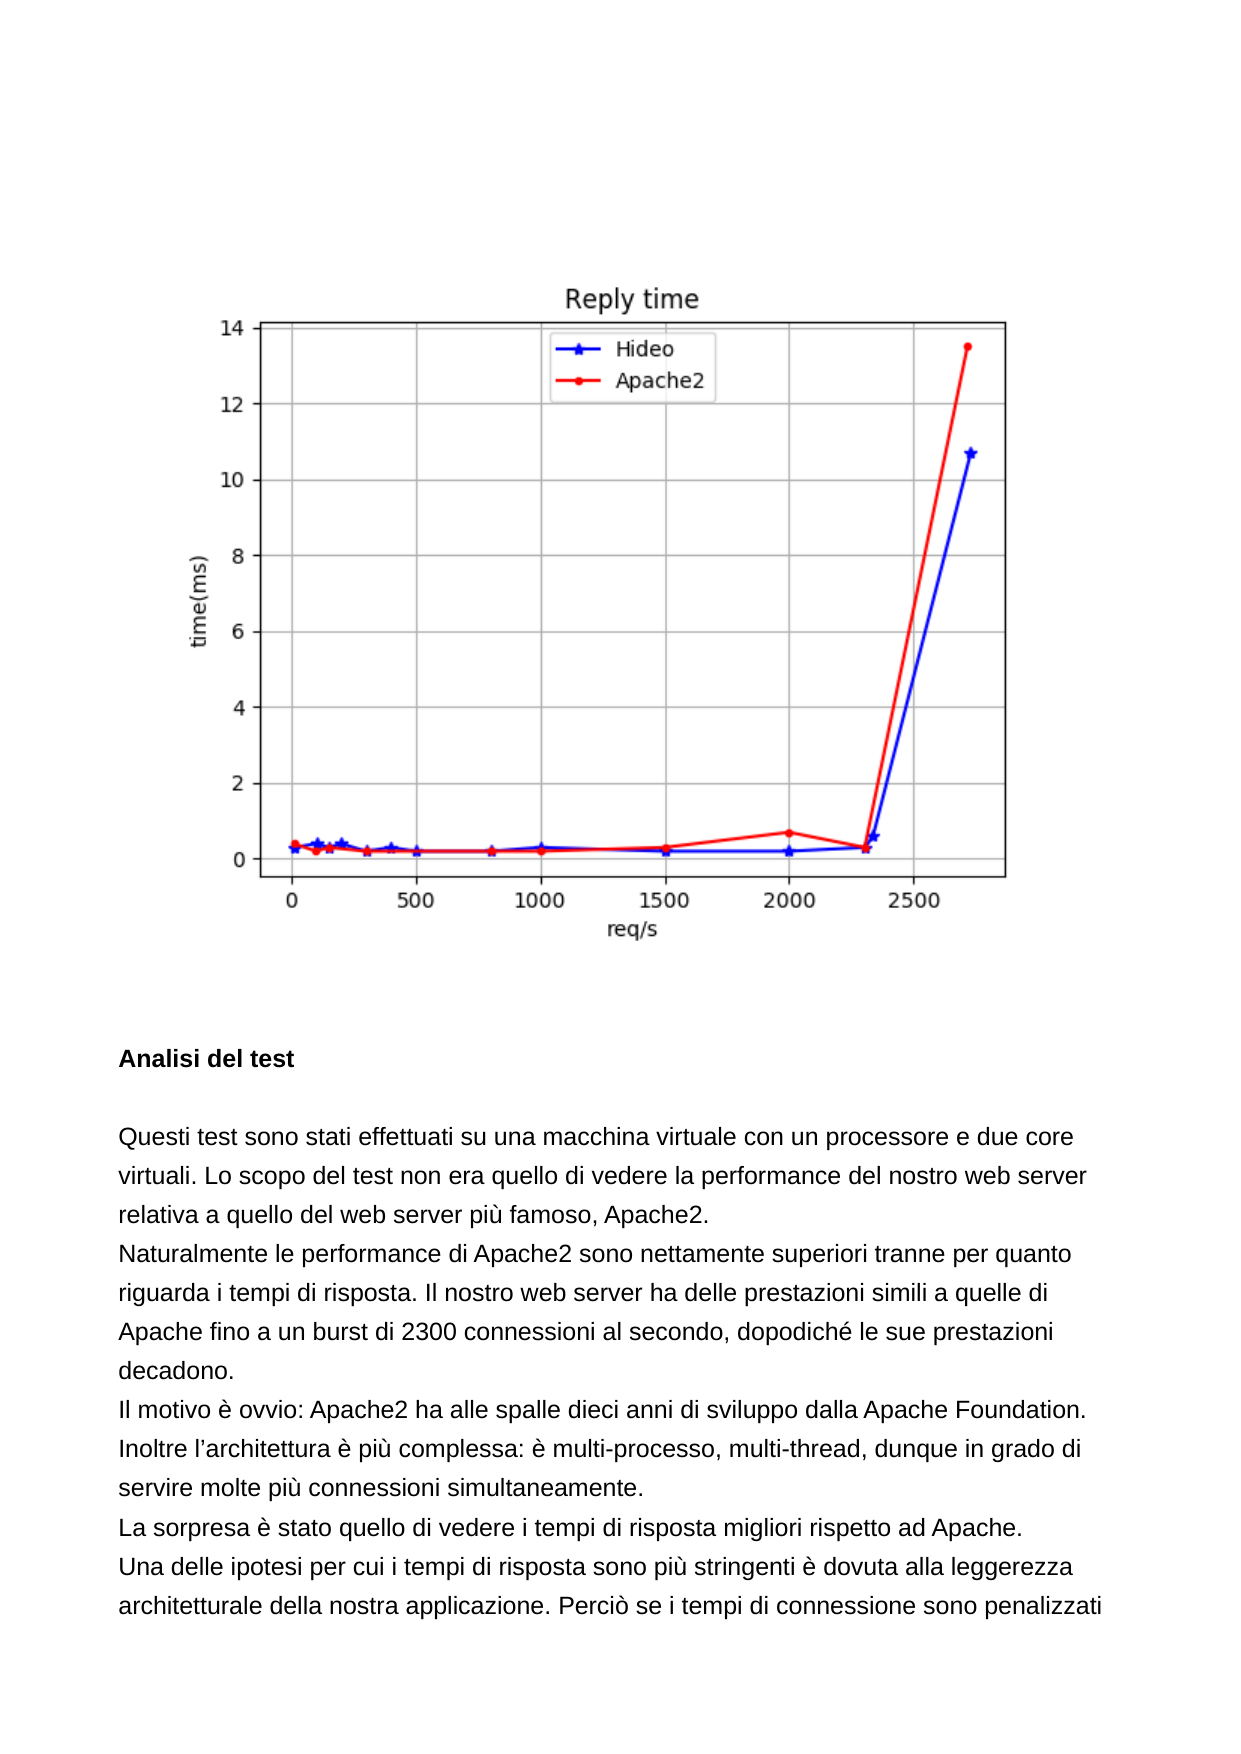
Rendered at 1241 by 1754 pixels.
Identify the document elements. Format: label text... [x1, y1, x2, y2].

picture [140, 235, 1100, 956]
text Naturalmente le performance di Apache2 sono nettamente superiori tranne per quanto riguarda i tempi di risposta. Il nostro web server ha delle prestazioni simili a quelle di Apache fino a un burst di 2300 connessioni al secondo, dopodiché le sue prestazioni decadono. [118, 1239, 1122, 1385]
text La sorpresa è stato quello di vedere i tempi di risposta migliori rispetto ad Apache. [118, 1512, 1122, 1541]
text Questi test sono stati effettuati su una macchina virtuale con un processore e due core virtuali. Lo scopo del test non era quello di vedere la performance del nostro web server relativa a quello del web server più famoso, Apache2. [118, 1122, 1122, 1229]
text Inoltre l’architettura è più complessa: è multi-processo, multi-thread, dunque in grado di servire molte più connessioni simultaneamente. [118, 1434, 1122, 1502]
text Il motivo è ovvio: Apache2 ha alle spalle dieci anni di sviluppo dalla Apache Foundation. [118, 1395, 1122, 1424]
text Una delle ipotesi per cui i tempi di risposta sono più stringenti è dovuta alla leggerezza architetturale della nostra applicazione. Perciò se i tempi di connessione sono penalizzati [118, 1552, 1122, 1619]
text Analisi del test [118, 1044, 1122, 1072]
